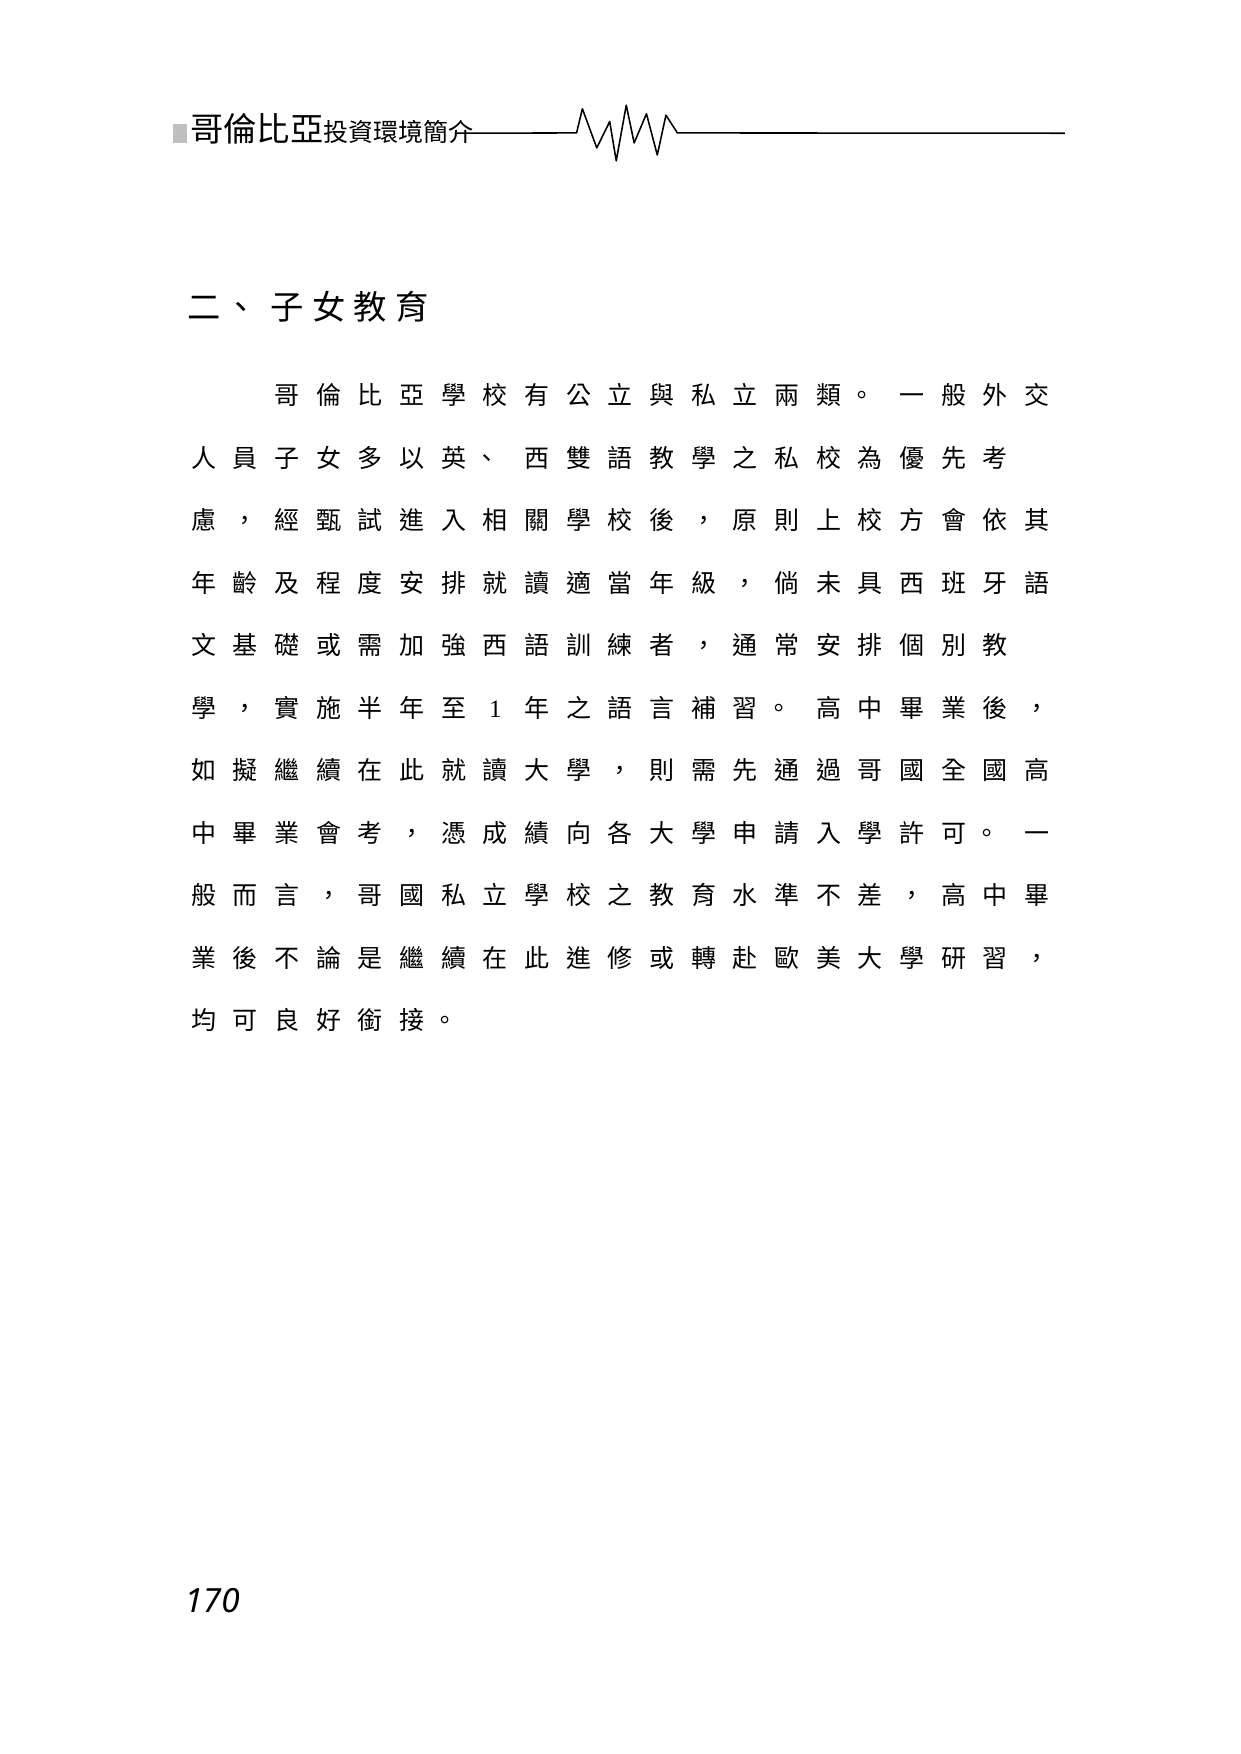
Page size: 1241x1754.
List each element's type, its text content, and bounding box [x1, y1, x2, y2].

text 哥倫比亞學校有公立與私立兩類。一般外交人員子女多以英、西雙語教學之私校為優先考慮，經甄試進入相關學校後，原則上校方會依其年齡及程度安排就讀適當年級，倘未具西班牙語文基礎或需加強西語訓練者，通常安排個別教學，實施半年至1年之語言補習。高中畢業後，如擬繼續在此就讀大學，則需先通過哥國全國高中畢業會考，憑成績向各大學申請入學許可。一般而言，哥國私立學校之教育水準不差，高中畢業後不論是繼續在此進修或轉赴歐美大學研習，均可良好銜接。 [183, 352, 1058, 1040]
text 二、子女教育 [183, 263, 1058, 326]
